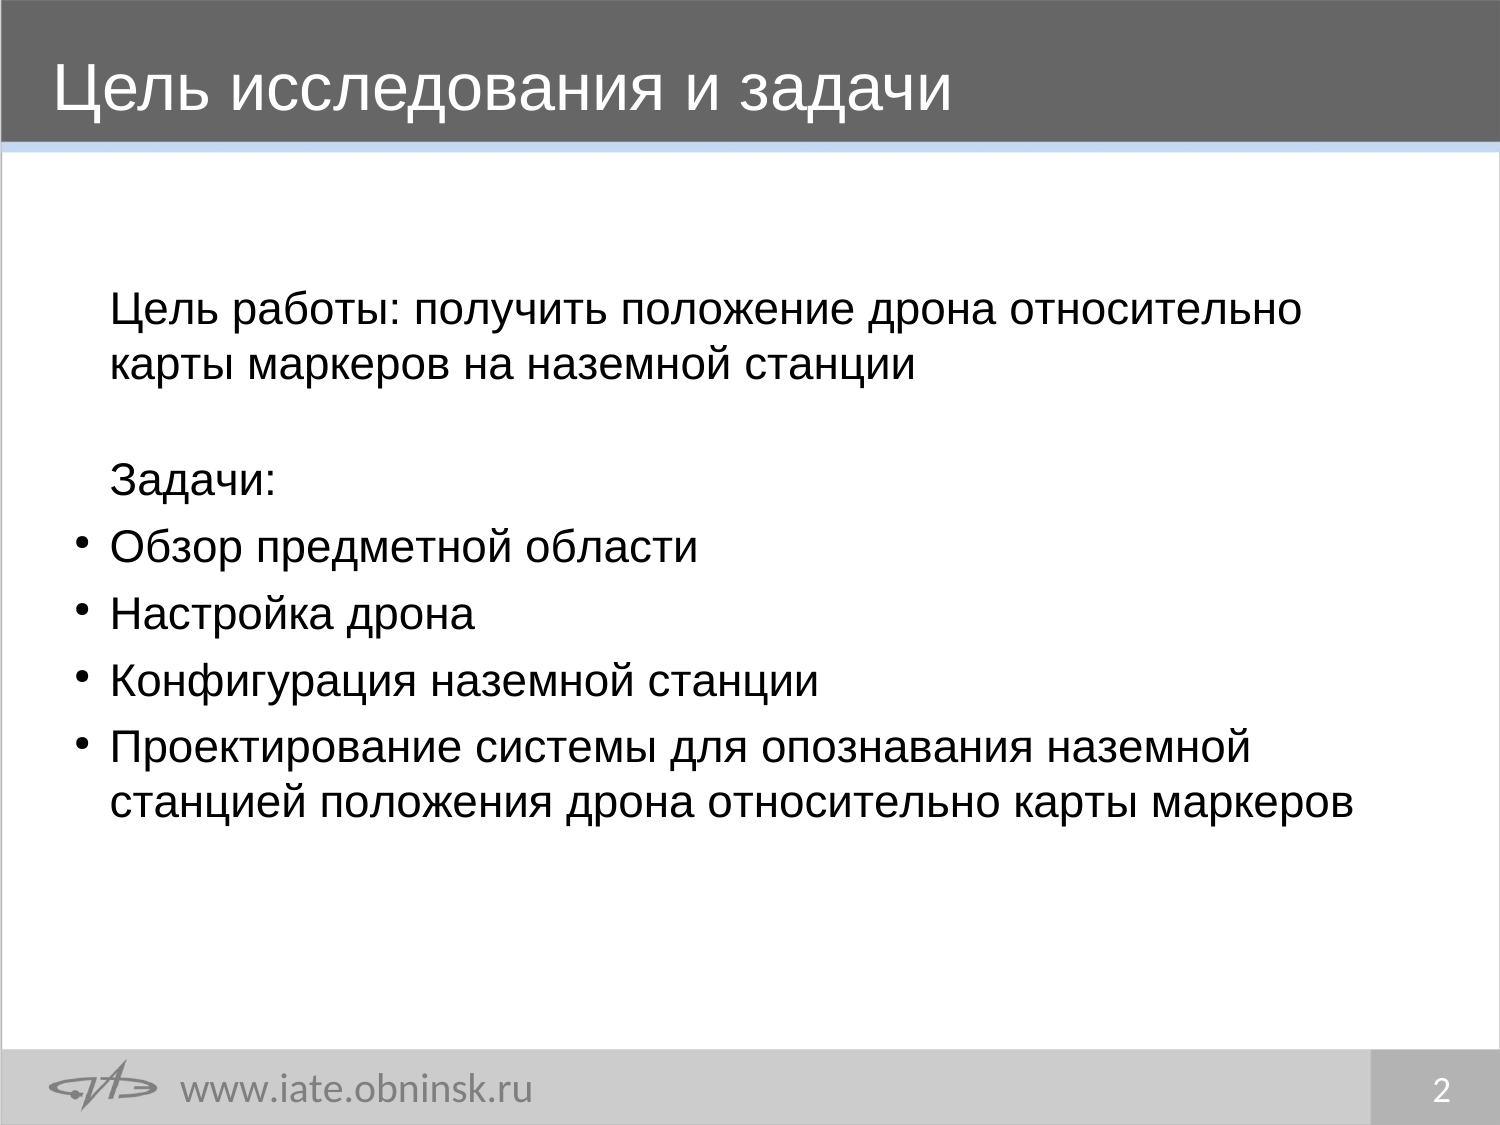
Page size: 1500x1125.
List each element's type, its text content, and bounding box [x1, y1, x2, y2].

text_box Цель работы: получить положение дрона относительно карты маркеров на наземной станции Задачи: Обзор предметной области Настройка дрона Конфигурация наземной станции Проектирование системы для опознавания наземной станцией положения дрона относительно карты маркеров [59, 271, 1454, 1031]
title Цель исследования и задачи [37, 7, 1459, 161]
picture [0, 0, 1500, 1125]
text_box 2 [1116, 1057, 1467, 1118]
list [41, 243, 1454, 998]
